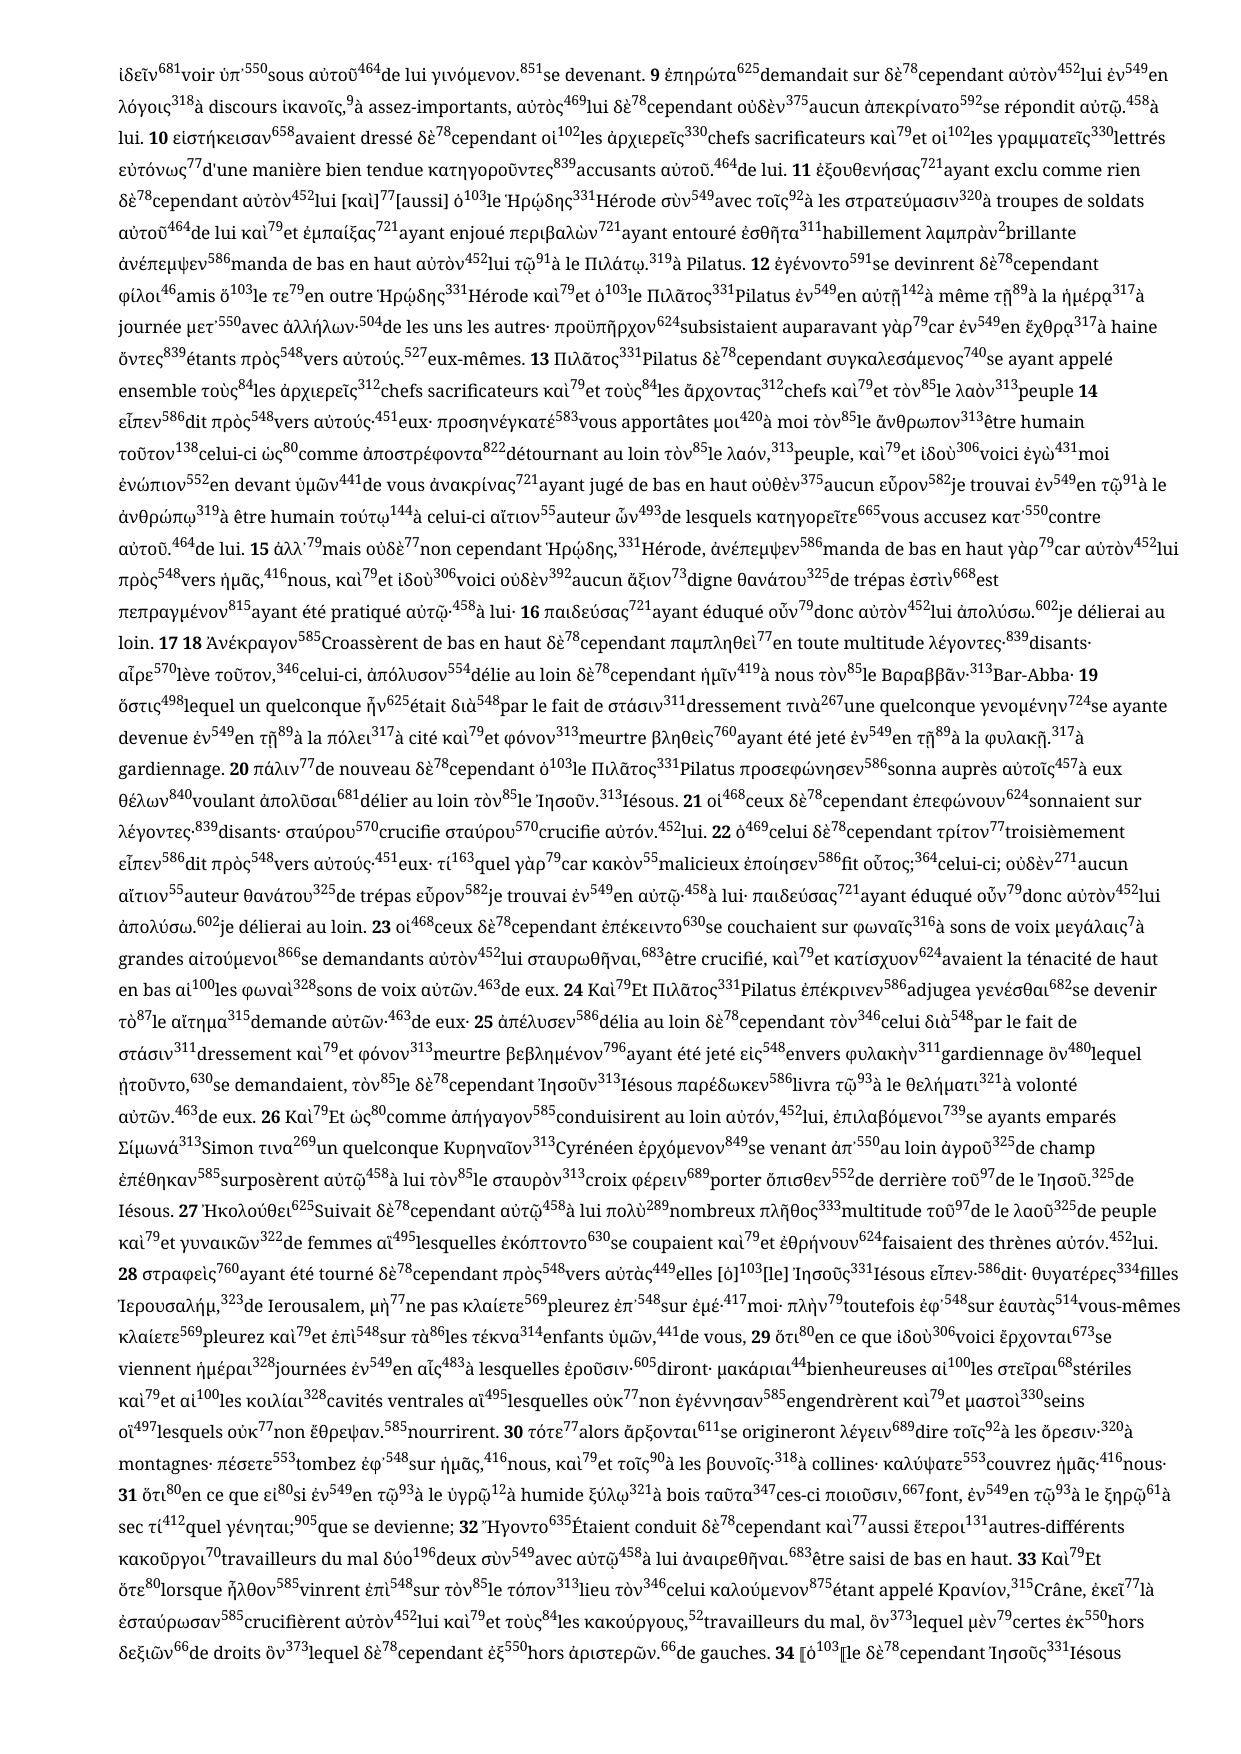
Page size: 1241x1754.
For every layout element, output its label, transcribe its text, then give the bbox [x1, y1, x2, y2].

text 1 Καὶ79Et ἀναστὰν723ayant redressé ἅπαν289en totalité τὸ105le πλῆθος333multitude αὐτῶν463de eux ἤγαγον585conduisirent αὐτὸν452lui ἐπὶ548sur τὸν85le Πιλᾶτον.313Pilatus. 2 Ἤρξαντο591Se originèrent δὲ78cependant κατηγορεῖν689accuser αὐτοῦ464de lui λέγοντες·839disants· τοῦτον346celui-ci εὕρομεν581nous trouvâmes διαστρέφοντα822tournant de travers τὸ87le ἔθνος315ethnie ἡμῶν423de nous καὶ79et κωλύοντα822empêchant φόρους312impôts Καίσαρι319à Kaesar διδόναι689donner καὶ79et λέγοντα822disant ἑαυτὸν528lui-même χριστὸν313Christ βασιλέα313roi εἶναι.689être. 3 ὁ103le δὲ78cependant Πιλᾶτος331Pilatus ἠρώτησεν586sollicita αὐτὸν452lui λέγων·840disant· σὺ448toi εἶ666tu es ὁ103le βασιλεὺς331roi τῶν96de les Ἰουδαίων;64de Ioudaiens; ὁ469celui δὲ78cependant ἀποκριθεὶς760ayant été répondu αὐτῷ458à lui ἔφη·625déclarait· σὺ448toi λέγεις.666tu dis. 4 ὁ103le δὲ78cependant Πιλᾶτος331Pilatus εἶπεν586dit πρὸς548vers τοὺς84les ἀρχιερεῖς312chefs sacrificateurs καὶ79et τοὺς84les ὄχλους·312foules· οὐδὲν271aucun εὑρίσκω664je trouve αἴτιον55auteur ἐν549en τῷ91à le ἀνθρώπῳ319à être humain τούτῳ.144à celui-ci. 5 οἱ468ceux δὲ78cependant ἐπίσχυον624avaient la ténacité au dessus λέγοντες839disants ὅτι80en ce que ἀνασείει668secoue de bas en haut τὸν85le λαὸν313peuple διδάσκων840enseignant καθ᾽550contre ὅλης279de toute entière τῆς95de la Ἰουδαίας,323de Ioudaia, καὶ77aussi ἀρξάμενος740se ayant originé ἀπὸ550au loin τῆς95de la Γαλιλαίας323de Galilée ἕως551jusqu'à ce que ὧδε.77ici. 6 Πιλᾶτος331Pilatus δὲ78cependant ἀκούσας721ayant écouté ἐπηρώτησεν586demanda sur εἰ80si ὁ103le ἄνθρωπος331être humain Γαλιλαῖός47Galiléen ἐστιν,668est, 7 καὶ79et ἐπιγνοὺς721ayant reconnu ὅτι80en ce que ἐκ550hors τῆς95de la ἐξουσίας323de autorité Ἡρῴδου325de Hérode ἐστὶν668est ἀνέπεμψεν586manda de bas en haut αὐτὸν452lui πρὸς548vers Ἡρῴδην,313Hérode, ὄντα822étant καὶ77aussi αὐτὸν528lui-même ἐν549en Ἱεροσολύμοις320à Ierosoluma ἐν549en ταύταις141à celles-ci ταῖς88à les ἡμέραις.316à journées. 8 Ὁ103Le δὲ78cependant Ἡρῴδης331Hérode ἰδὼν721ayant vu τὸν85le Ἰησοῦν313Iésous ἐχάρη600fut été de joie λίαν,77extrêmement, ἦν625était γὰρ79car ἐξ550hors ἱκανῶν15de assez-importants χρόνων324de temps θέλων840voulant ἰδεῖν681voir αὐτὸν452lui διὰ548par le fait de τὸ348ce ἀκούειν689écouter περὶ550autour αὐτοῦ464de lui καὶ79et ἤλπιζέν625espérait τι271un quelconque σημεῖον315signe ἰδεῖν681voir ὑπ᾽550sous αὐτοῦ464de lui γινόμενον.851se devenant. 9 ἐπηρώτα625demandait sur δὲ78cependant αὐτὸν452lui ἐν549en λόγοις318à discours ἱκανοῖς,9à assez-importants, αὐτὸς469lui δὲ78cependant οὐδὲν375aucun ἀπεκρίνατο592se répondit αὐτῷ.458à lui. 10 εἱστήκεισαν658avaient dressé δὲ78cependant οἱ102les ἀρχιερεῖς330chefs sacrificateurs καὶ79et οἱ102les γραμματεῖς330lettrés εὐτόνως77d'une manière bien tendue κατηγοροῦντες839accusants αὐτοῦ.464de lui. 11 ἐξουθενήσας721ayant exclu comme rien δὲ78cependant αὐτὸν452lui [καὶ]77[aussi] ὁ103le Ἡρῴδης331Hérode σὺν549avec τοῖς92à les στρατεύμασιν320à troupes de soldats αὐτοῦ464de lui καὶ79et ἐμπαίξας721ayant enjoué περιβαλὼν721ayant entouré ἐσθῆτα311habillement λαμπρὰν2brillante ἀνέπεμψεν586manda de bas en haut αὐτὸν452lui τῷ91à le Πιλάτῳ.319à Pilatus. 12 ἐγένοντο591se devinrent δὲ78cependant φίλοι46amis ὅ103le τε79en outre Ἡρῴδης331Hérode καὶ79et ὁ103le Πιλᾶτος331Pilatus ἐν549en αὐτῇ142à même τῇ89à la ἡμέρᾳ317à journée μετ᾽550avec ἀλλήλων·504de les uns les autres· προϋπῆρχον624subsistaient auparavant γὰρ79car ἐν549en ἔχθρᾳ317à haine ὄντες839étants πρὸς548vers αὐτούς.527eux-mêmes. 13 Πιλᾶτος331Pilatus δὲ78cependant συγκαλεσάμενος740se ayant appelé ensemble τοὺς84les ἀρχιερεῖς312chefs sacrificateurs καὶ79et τοὺς84les ἄρχοντας312chefs καὶ79et τὸν85le λαὸν313peuple 14 εἶπεν586dit πρὸς548vers αὐτούς·451eux· προσηνέγκατέ583vous apportâtes μοι420à moi τὸν85le ἄνθρωπον313être humain τοῦτον138celui-ci ὡς80comme ἀποστρέφοντα822détournant au loin τὸν85le λαόν,313peuple, καὶ79et ἰδοὺ306voici ἐγὼ431moi ἐνώπιον552en devant ὑμῶν441de vous ἀνακρίνας721ayant jugé de bas en haut οὐθὲν375aucun εὗρον582je trouvai ἐν549en τῷ91à le ἀνθρώπῳ319à être humain τούτῳ144à celui-ci αἴτιον55auteur ὧν493de lesquels κατηγορεῖτε665vous accusez κατ᾽550contre αὐτοῦ.464de lui. 15 ἀλλ᾽79mais οὐδὲ77non cependant Ἡρῴδης,331Hérode, ἀνέπεμψεν586manda de bas en haut γὰρ79car αὐτὸν452lui πρὸς548vers ἡμᾶς,416nous, καὶ79et ἰδοὺ306voici οὐδὲν392aucun ἄξιον73digne θανάτου325de trépas ἐστὶν668est πεπραγμένον815ayant été pratiqué αὐτῷ·458à lui· 16 παιδεύσας721ayant éduqué οὖν79donc αὐτὸν452lui ἀπολύσω.602je délierai au loin. 17 18 Ἀνέκραγον585Croassèrent de bas en haut δὲ78cependant παμπληθεὶ77en toute multitude λέγοντες·839disants· αἶρε570lève τοῦτον,346celui-ci, ἀπόλυσον554délie au loin δὲ78cependant ἡμῖν419à nous τὸν85le Βαραββᾶν·313Bar-Abba· 19 ὅστις498lequel un quelconque ἦν625était διὰ548par le fait de στάσιν311dressement τινὰ267une quelconque γενομένην724se ayante devenue ἐν549en τῇ89à la πόλει317à cité καὶ79et φόνον313meurtre βληθεὶς760ayant été jeté ἐν549en τῇ89à la φυλακῇ.317à gardiennage. 20 πάλιν77de nouveau δὲ78cependant ὁ103le Πιλᾶτος331Pilatus προσεφώνησεν586sonna auprès αὐτοῖς457à eux θέλων840voulant ἀπολῦσαι681délier au loin τὸν85le Ἰησοῦν.313Iésous. 21 οἱ468ceux δὲ78cependant ἐπεφώνουν624sonnaient sur λέγοντες·839disants· σταύρου570crucifie σταύρου570crucifie αὐτόν.452lui. 22 ὁ469celui δὲ78cependant τρίτον77troisièmement εἶπεν586dit πρὸς548vers αὐτούς·451eux· τί163quel γὰρ79car κακὸν55malicieux ἐποίησεν586fit οὗτος;364celui-ci; οὐδὲν271aucun αἴτιον55auteur θανάτου325de trépas εὗρον582je trouvai ἐν549en αὐτῷ·458à lui· παιδεύσας721ayant éduqué οὖν79donc αὐτὸν452lui ἀπολύσω.602je délierai au loin. 23 οἱ468ceux δὲ78cependant ἐπέκειντο630se couchaient sur φωναῖς316à sons de voix μεγάλαις7à grandes αἰτούμενοι866se demandants αὐτὸν452lui σταυρωθῆναι,683être crucifié, καὶ79et κατίσχυον624avaient la ténacité de haut en bas αἱ100les φωναὶ328sons de voix αὐτῶν.463de eux. 24 Καὶ79Et Πιλᾶτος331Pilatus ἐπέκρινεν586adjugea γενέσθαι682se devenir τὸ87le αἴτημα315demande αὐτῶν·463de eux· 25 ἀπέλυσεν586délia au loin δὲ78cependant τὸν346celui διὰ548par le fait de στάσιν311dressement καὶ79et φόνον313meurtre βεβλημένον796ayant été jeté εἰς548envers φυλακὴν311gardiennage ὃν480lequel ᾐτοῦντο,630se demandaient, τὸν85le δὲ78cependant Ἰησοῦν313Iésous παρέδωκεν586livra τῷ93à le θελήματι321à volonté αὐτῶν.463de eux. 26 Καὶ79Et ὡς80comme ἀπήγαγον585conduisirent au loin αὐτόν,452lui, ἐπιλαβόμενοι739se ayants emparés Σίμωνά313Simon τινα269un quelconque Κυρηναῖον313Cyrénéen ἐρχόμενον849se venant ἀπ᾽550au loin ἀγροῦ325de champ ἐπέθηκαν585surposèrent αὐτῷ458à lui τὸν85le σταυρὸν313croix φέρειν689porter ὄπισθεν552de derrière τοῦ97de le Ἰησοῦ.325de Iésous. 27 Ἠκολούθει625Suivait δὲ78cependant αὐτῷ458à lui πολὺ289nombreux πλῆθος333multitude τοῦ97de le λαοῦ325de peuple καὶ79et γυναικῶν322de femmes αἳ495lesquelles ἐκόπτοντο630se coupaient καὶ79et ἐθρήνουν624faisaient des thrènes αὐτόν.452lui. 28 στραφεὶς760ayant été tourné δὲ78cependant πρὸς548vers αὐτὰς449elles [ὁ]103[le] Ἰησοῦς331Iésous εἶπεν·586dit· θυγατέρες334filles Ἰερουσαλήμ,323de Ierousalem, μὴ77ne pas κλαίετε569pleurez ἐπ᾽548sur ἐμέ·417moi· πλὴν79toutefois ἐφ᾽548sur ἑαυτὰς514vous-mêmes κλαίετε569pleurez καὶ79et ἐπὶ548sur τὰ86les τέκνα314enfants ὑμῶν,441de vous, 29 ὅτι80en ce que ἰδοὺ306voici ἔρχονται673se viennent ἡμέραι328journées ἐν549en αἷς483à lesquelles ἐροῦσιν·605diront· μακάριαι44bienheureuses αἱ100les στεῖραι68stériles καὶ79et αἱ100les κοιλίαι328cavités ventrales αἳ495lesquelles οὐκ77non ἐγέννησαν585engendrèrent καὶ79et μαστοὶ330seins οἳ497lesquels οὐκ77non ἔθρεψαν.585nourrirent. 30 τότε77alors ἄρξονται611se origineront λέγειν689dire τοῖς92à les ὄρεσιν·320à montagnes· πέσετε553tombez ἐφ᾽548sur ἡμᾶς,416nous, καὶ79et τοῖς90à les βουνοῖς·318à collines· καλύψατε553couvrez ἡμᾶς·416nous· 31 ὅτι80en ce que εἰ80si ἐν549en τῷ93à le ὑγρῷ12à humide ξύλῳ321à bois ταῦτα347ces-ci ποιοῦσιν,667font, ἐν549en τῷ93à le ξηρῷ61à sec τί412quel γένηται;905que se devienne; 32 Ἤγοντο635Étaient conduit δὲ78cependant καὶ77aussi ἕτεροι131autres-différents κακοῦργοι70travailleurs du mal δύο196deux σὺν549avec αὐτῷ458à lui ἀναιρεθῆναι.683être saisi de bas en haut. 33 Καὶ79Et ὅτε80lorsque ἦλθον585vinrent ἐπὶ548sur τὸν85le τόπον313lieu τὸν346celui καλούμενον875étant appelé Κρανίον,315Crâne, ἐκεῖ77là ἐσταύρωσαν585crucifièrent αὐτὸν452lui καὶ79et τοὺς84les κακούργους,52travailleurs du mal, ὃν373lequel μὲν79certes ἐκ550hors δεξιῶν66de droits ὃν373lequel δὲ78cependant ἐξ550hors ἀριστερῶν.66de gauches. 34 ⟦ὁ103⟦le δὲ78cependant Ἰησοῦς331Iésous ἔλεγεν·625disait· πάτερ,337père, ἄφες554abandonne αὐτοῖς,457à eux, οὐ77non γὰρ79car οἴδασιν641ont su τί163quel ποιοῦσιν.⟧667font.⟧ διαμεριζόμενοι866se partageants en séparant δὲ78cependant τὰ86les ἱμάτια314himations αὐτοῦ464de lui ἔβαλον585jetèrent κλῆρον.313lot. 35 Καὶ79Et εἱστήκει659avait dressé ὁ103le λαὸς331peuple θεωρῶν.840observant. ἐξεμυκτήριζον624narguaient à l'excès δὲ78cependant καὶ77aussi οἱ102les ἄρχοντες330chefs λέγοντες·839disants· ἄλλους372autres ἔσωσεν,586sauva, σωσάτω556sauve ἑαυτόν,528lui-même, εἰ80si οὗτός364celui-ci ἐστιν668est ὁ103le χριστὸς331Christ τοῦ97de le θεοῦ325de Dieu ὁ103le ἐκλεκτός.71élu. 36 ἐνέπαιξαν585enjouèrent δὲ78cependant αὐτῷ458à lui καὶ77aussi οἱ102les στρατιῶται330soldats προσερχόμενοι,866se venants vers, ὄξος315vinaigre προσφέροντες839apportants αὐτῷ458à lui 37 καὶ79et λέγοντες·839disants· εἰ80si σὺ448toi εἶ666tu es ὁ103le βασιλεὺς331roi τῶν96de les Ἰουδαίων,64de Ioudaiens, σῶσον554sauve σεαυτόν.516toi-même. 38 ἦν625était δὲ78cependant καὶ77aussi ἐπιγραφὴ329épigraphe ἐπ᾽549sur αὐτῷ·458à lui· ὁ103le βασιλεὺς331roi τῶν96de les Ἰουδαίων64de Ioudaiens οὗτος.156celui-ci. 39 Εἷς71Un δὲ78cependant τῶν96de les κρεμασθέντων753de ayants étés suspendus κακούργων64de travailleurs du mal ἐβλασφήμει625blasphémait αὐτὸν452lui λέγων·840disant· οὐχὶ340non pas σὺ448toi εἶ666tu es ὁ103le χριστός;331Christ; σῶσον554sauve σεαυτὸν516toi-même καὶ79et ἡμᾶς.416nous. 40 ἀποκριθεὶς760ayant été répondu δὲ78cependant ὁ103le ἕτερος390autre-différent ἐπιτιμῶν840survalorisant αὐτῷ458à lui ἔφη·625déclarait· οὐδὲ77non cependant φοβῇ672tu te effraies σὺ448toi τὸν85le θεόν,313Dieu, ὅτι80en ce que ἐν549en τῷ93à le αὐτῷ146à même κρίματι321à objet de jugement εἶ;666tu es; 41 καὶ79et ἡμεῖς430nous μὲν79certes δικαίως,77justement, ἄξια54dignes γὰρ79car ὧν493de lesquels ἐπράξαμεν581nous pratiquâmes ἀπολαμβάνομεν·663nous recevons loin· οὗτος364celui-ci δὲ78cependant οὐδὲν271aucun ἄτοπον55déplacé ἔπραξεν.586pratiqua. 42 καὶ79et ἔλεγεν·625disait· Ἰησοῦ,337Iésous, μνήσθητί563sois mémorisé μου424de moi ὅταν80lorsque le cas échéant ἔλθῃς897que tu viennes εἰς548envers τὴν83la βασιλείαν311royauté σου.442de toi. 43 καὶ79et εἶπεν586dit αὐτῷ·458à lui· ἀμήν304amen σοι439à toi λέγω,664je dis, σήμερον77aujourd'hui μετ᾽550avec ἐμοῦ424de moi ἔσῃ610tu te seras ἐν549en τῷ91à le παραδείσῳ.319à paradis. 44 Καὶ79Et ἦν625était ἤδη77déjà ὡσεὶ77comme si ὥρα329heure ἕκτη212sixième καὶ79et σκότος333ténèbre ἐγένετο592se devint ἐφ᾽548sur ὅλην267toute entière τὴν83la γῆν311terre ἕως552jusqu'à ce que ὥρας323de heure ἐνάτης209de neuvième 45 τοῦ97de le ἡλίου325de soleil ἐκλειπόντος,716de ayant éclipsé, ἐσχίσθη600fut scindé δὲ78cependant τὸ105le καταπέτασμα333rideau étendu τοῦ97de le ναοῦ325de temple μέσον.55au milieu. 46 καὶ79et φωνήσας721ayant sonné de voix φωνῇ317à son de voix μεγάλῃ8à grande ὁ103le Ἰησοῦς331Iésous εἶπεν·586dit· πάτερ,337père, εἰς548envers χεῖράς310mains σου442de toi παρατίθεμαι670je me pose à côté τὸ87le πνεῦμά315souffle μου.424de moi. τοῦτο348ce-ci δὲ78cependant εἰπὼν721ayant dit ἐξέπνευσεν.586expira souffle. 47 Ἰδὼν721Ayant vu δὲ78cependant ὁ103le ἑκατοντάρχης331chef de cent τὸ348ce γενόμενον728se ayant devenu ἐδόξαζεν625glorifiait τὸν85le θεὸν313Dieu λέγων·840disant· ὄντως77réellement ὁ103le ἄνθρωπος331être humain οὗτος156celui-ci δίκαιος47juste ἦν.625était. 48 καὶ79et πάντες389tous οἱ102les συμπαραγενόμενοι739se ayants étés à côté ensemble ὄχλοι330foules ἐπὶ548sur τὴν83la θεωρίαν311observation ταύτην,136celle-ci, θεωρήσαντες720ayants observés τὰ347ces γενόμενα,727se ayants devenus, τύπτοντες839tapants τὰ86les στήθη314poitrines ὑπέστρεφον.624retournaient en arrière. 49 Εἱστήκεισαν658Avaient dressé δὲ78cependant πάντες286tous οἱ102les γνωστοὶ70connus αὐτῷ458à lui ἀπὸ547au loin μακρόθεν77à distance καὶ79et γυναῖκες328femmes αἱ495celles συνακολουθοῦσαι837suivantes ensemble αὐτῷ458à lui ἀπὸ550au loin τῆς95de la Γαλιλαίας323de Galilée ὁρῶσαι837voyantes ταῦτα.347ces-ci. 50 Καὶ79Et ἰδοὺ306voici ἀνὴρ331homme ὀνόματι321à nom Ἰωσὴφ331Ioseph βουλευτὴς331membre du conseil ὑπάρχων840subsistant [καὶ]79[et] ἀνὴρ331homme ἀγαθὸς22bon καὶ79et δίκαιος22juste 51 –935– οὗτος364celui-ci οὐκ77non ἦν625était συγκατατεθειμένος792se ayant posé de haut en bas avec τῇ89à la βουλῇ317à dessein καὶ79et τῇ89à la πράξει317à pratique αὐτῶν463de eux –935– ἀπὸ550au loin Ἁριμαθαίας323de Arimathée πόλεως323de cité τῶν96de les Ἰουδαίων,64de Ioudaiens, ὃς498lequel προσεδέχετο631se acceptait auprès τὴν83la βασιλείαν311royauté τοῦ97de le θεοῦ,325de Dieu, 52 οὗτος469celui-ci προσελθὼν721ayant venu vers τῷ91à le Πιλάτῳ319à Pilatus ᾐτήσατο592se demanda τὸ87le σῶμα315corps τοῦ97de le Ἰησοῦ325de Iésous 53 καὶ79et καθελὼν721ayant saisi du haut vers le bas ἐνετύλιξεν586enroula αὐτὸ454lui σινδόνι317à sindon καὶ79et ἔθηκεν586posa αὐτὸν452lui ἐν549en μνήματι321à monument λαξευτῷ12à taillé dans le roc οὗ77où οὐκ77non ἦν625était οὐδεὶς390aucun οὔπω77non encore κείμενος.867se couchant. 54 καὶ79et ἡμέρα329journée ἦν625était παρασκευῆς323de équipement de côté καὶ79et σάββατον333sabbat ἐπέφωσκεν.625commençait à luire. 55 Κατακολουθήσασαι718Ayantes suivies de haut en bas δὲ78cependant αἱ100les γυναῖκες,328femmes, αἵτινες495lesquelles des quelconques ἦσαν624étaient συνεληλυθυῖαι780ayantes venues ensemble ἐκ550hors τῆς95de la Γαλιλαίας323de Galilée αὐτῷ,458à lui, ἐθεάσαντο591se contemplèrent τὸ87le μνημεῖον315mémorial καὶ79et ὡς77comme ἐτέθη600fut posé τὸ105le σῶμα333corps αὐτοῦ,464de lui, 56 ὑποστρέψασαι718ayantes retournées en arrière δὲ78cependant ἡτοίμασαν585préparèrent ἀρώματα314aromates καὶ79et μύρα.314onguents. καὶ79et τὸ87le μὲν77certes σάββατον315sabbat ἡσύχασαν585tranquillisèrent κατὰ548selon τὴν83la ἐντολήν.311commandement. [118, 59, 1181, 1665]
